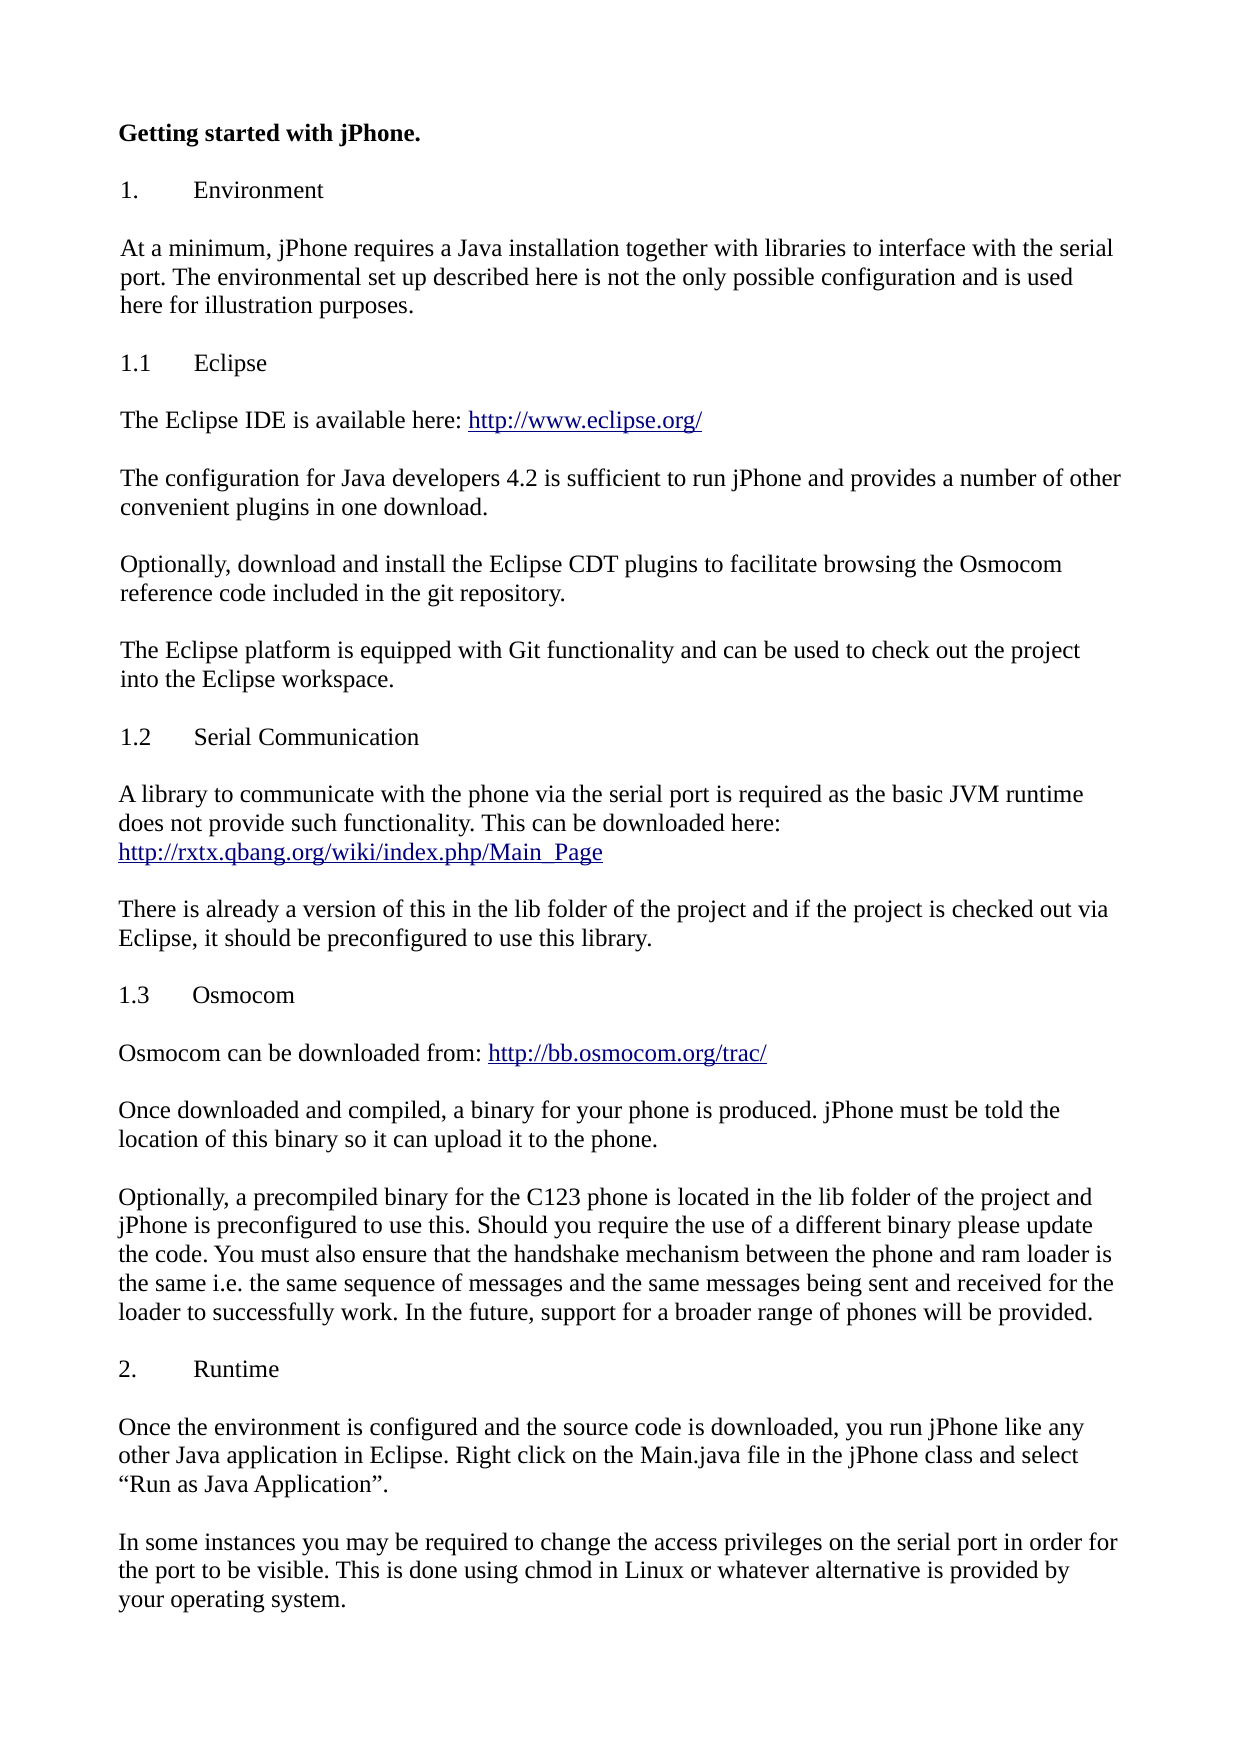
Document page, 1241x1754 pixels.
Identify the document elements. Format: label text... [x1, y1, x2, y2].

text Getting started with jPhone. [118, 118, 1122, 147]
text The Eclipse IDE is available here: http://www.eclipse.org/ [120, 406, 1122, 434]
text At a minimum, jPhone requires a Java installation together with libraries to interface with the serial port. The environmental set up described here is not the only possible configuration and is used here for illustration purposes. [120, 233, 1122, 319]
list A library to communicate with the phone via the serial port is required as the basic JVM runtime does not provide such functionality. This can be downloaded here: http://rxtx.qbang.org/wiki/index.php/Main_Page [118, 779, 1122, 866]
list 1.1 Eclipse [120, 348, 1122, 377]
text Optionally, download and install the Eclipse CDT plugins to facilitate browsing the Osmocom reference code included in the git repository. [120, 549, 1122, 607]
text The configuration for Java developers 4.2 is sufficient to run jPhone and provides a number of other convenient plugins in one download. [120, 463, 1122, 521]
list Environment [120, 176, 1122, 204]
text There is already a version of this in the lib folder of the project and if the project is checked out via Eclipse, it should be preconfigured to use this library. [118, 894, 1122, 952]
list 1.3 Osmocom [118, 981, 1122, 1009]
text Optionally, a precompiled binary for the C123 phone is located in the lib folder of the project and jPhone is preconfigured to use this. Should you require the use of a different binary please update the code. You must also ensure that the handshake mechanism between the phone and ram loader is the same i.e. the same sequence of messages and the same messages being sent and received for the loader to successfully work. In the future, support for a broader range of phones will be provided. [118, 1182, 1122, 1326]
list Runtime [118, 1354, 1122, 1383]
text The Eclipse platform is equipped with Git functionality and can be used to check out the project into the Eclipse workspace. [120, 636, 1122, 693]
list 1.2 Serial Communication [120, 722, 1122, 751]
text Once the environment is configured and the source code is downloaded, you run jPhone like any other Java application in Eclipse. Right click on the Main.java file in the jPhone class and select “Run as Java Application”. [118, 1412, 1122, 1498]
text Once downloaded and compiled, a binary for your phone is produced. jPhone must be told the location of this binary so it can upload it to the phone. [118, 1096, 1122, 1153]
text In some instances you may be required to change the access privileges on the serial port in order for the port to be visible. This is done using chmod in Linux or whatever alternative is provided by your operating system. [118, 1527, 1122, 1613]
text Osmocom can be downloaded from: http://bb.osmocom.org/trac/ [118, 1038, 1122, 1067]
